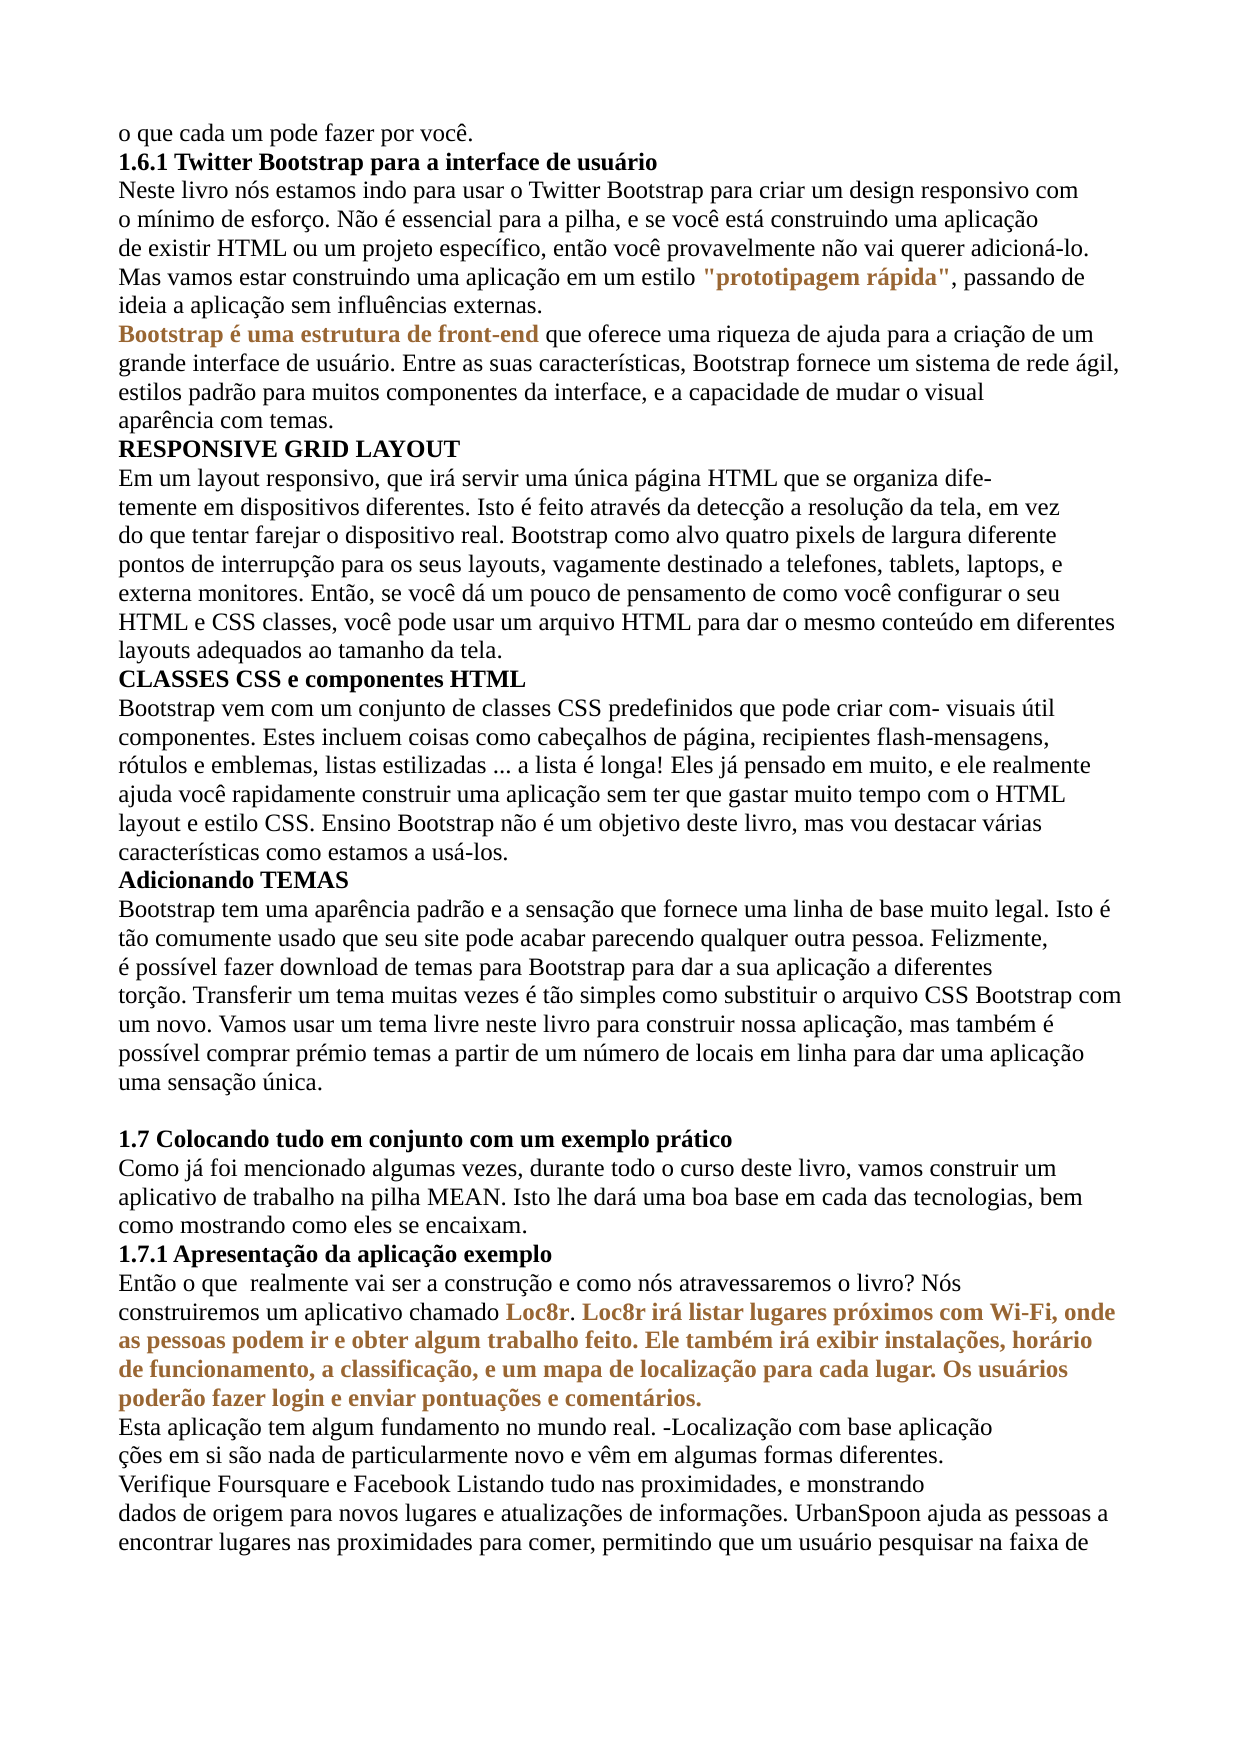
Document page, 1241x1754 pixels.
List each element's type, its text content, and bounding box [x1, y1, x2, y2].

text o que cada um pode fazer por você. 1.6.1 Twitter Bootstrap para a interface de usuário Neste livro nós estamos indo para usar o Twitter Bootstrap para criar um design responsivo com o mínimo de esforço. Não é essencial para a pilha, e se você está construindo uma aplicação de existir HTML ou um projeto específico, então você provavelmente não vai querer adicioná-lo. Mas vamos estar construindo uma aplicação em um estilo "prototipagem rápida", passando de ideia a aplicação sem influências externas. Bootstrap é uma estrutura de front-end que oferece uma riqueza de ajuda para a criação de um grande interface de usuário. Entre as suas características, Bootstrap fornece um sistema de rede ágil, estilos padrão para muitos componentes da interface, e a capacidade de mudar o visual aparência com temas. RESPONSIVE GRID LAYOUT Em um layout responsivo, que irá servir uma única página HTML que se organiza dife- temente em dispositivos diferentes. Isto é feito através da detecção a resolução da tela, em vez do que tentar farejar o dispositivo real. Bootstrap como alvo quatro pixels de largura diferente pontos de interrupção para os seus layouts, vagamente destinado a telefones, tablets, laptops, e externa monitores. Então, se você dá um pouco de pensamento de como você configurar o seu HTML e CSS classes, você pode usar um arquivo HTML para dar o mesmo conteúdo em diferentes layouts adequados ao tamanho da tela. CLASSES CSS e componentes HTML Bootstrap vem com um conjunto de classes CSS predefinidos que pode criar com- visuais útil componentes. Estes incluem coisas como cabeçalhos de página, recipientes flash-mensagens, rótulos e emblemas, listas estilizadas ... a lista é longa! Eles já pensado em muito, e ele realmente ajuda você rapidamente construir uma aplicação sem ter que gastar muito tempo com o HTML layout e estilo CSS. Ensino Bootstrap não é um objetivo deste livro, mas vou destacar várias características como estamos a usá-los. Adicionando TEMAS Bootstrap tem uma aparência padrão e a sensação que fornece uma linha de base muito legal. Isto é tão comumente usado que seu site pode acabar parecendo qualquer outra pessoa. Felizmente, é possível fazer download de temas para Bootstrap para dar a sua aplicação a diferentes torção. Transferir um tema muitas vezes é tão simples como substituir o arquivo CSS Bootstrap com um novo. Vamos usar um tema livre neste livro para construir nossa aplicação, mas também é possível comprar prémio temas a partir de um número de locais em linha para dar uma aplicação uma sensação única. 1.7 Colocando tudo em conjunto com um exemplo prático Como já foi mencionado algumas vezes, durante todo o curso deste livro, vamos construir um aplicativo de trabalho na pilha MEAN. Isto lhe dará uma boa base em cada das tecnologias, bem como mostrando como eles se encaixam. 1.7.1 Apresentação da aplicação exemplo Então o que realmente vai ser a construção e como nós atravessaremos o livro? Nós construiremos um aplicativo chamado Loc8r. Loc8r irá listar lugares próximos com Wi-Fi, onde as pessoas podem ir e obter algum trabalho feito. Ele também irá exibir instalações, horário de funcionamento, a classificação, e um mapa de localização para cada lugar. Os usuários poderão fazer login e enviar pontuações e comentários. Esta aplicação tem algum fundamento no mundo real. -Localização com base aplicação ções em si são nada de particularmente novo e vêm em algumas formas diferentes. Verifique Foursquare e Facebook Listando tudo nas proximidades, e monstrando dados de origem para novos lugares e atualizações de informações. UrbanSpoon ajuda as pessoas a encontrar lugares nas proximidades para comer, permitindo que um usuário pesquisar na faixa de [118, 118, 1122, 1556]
